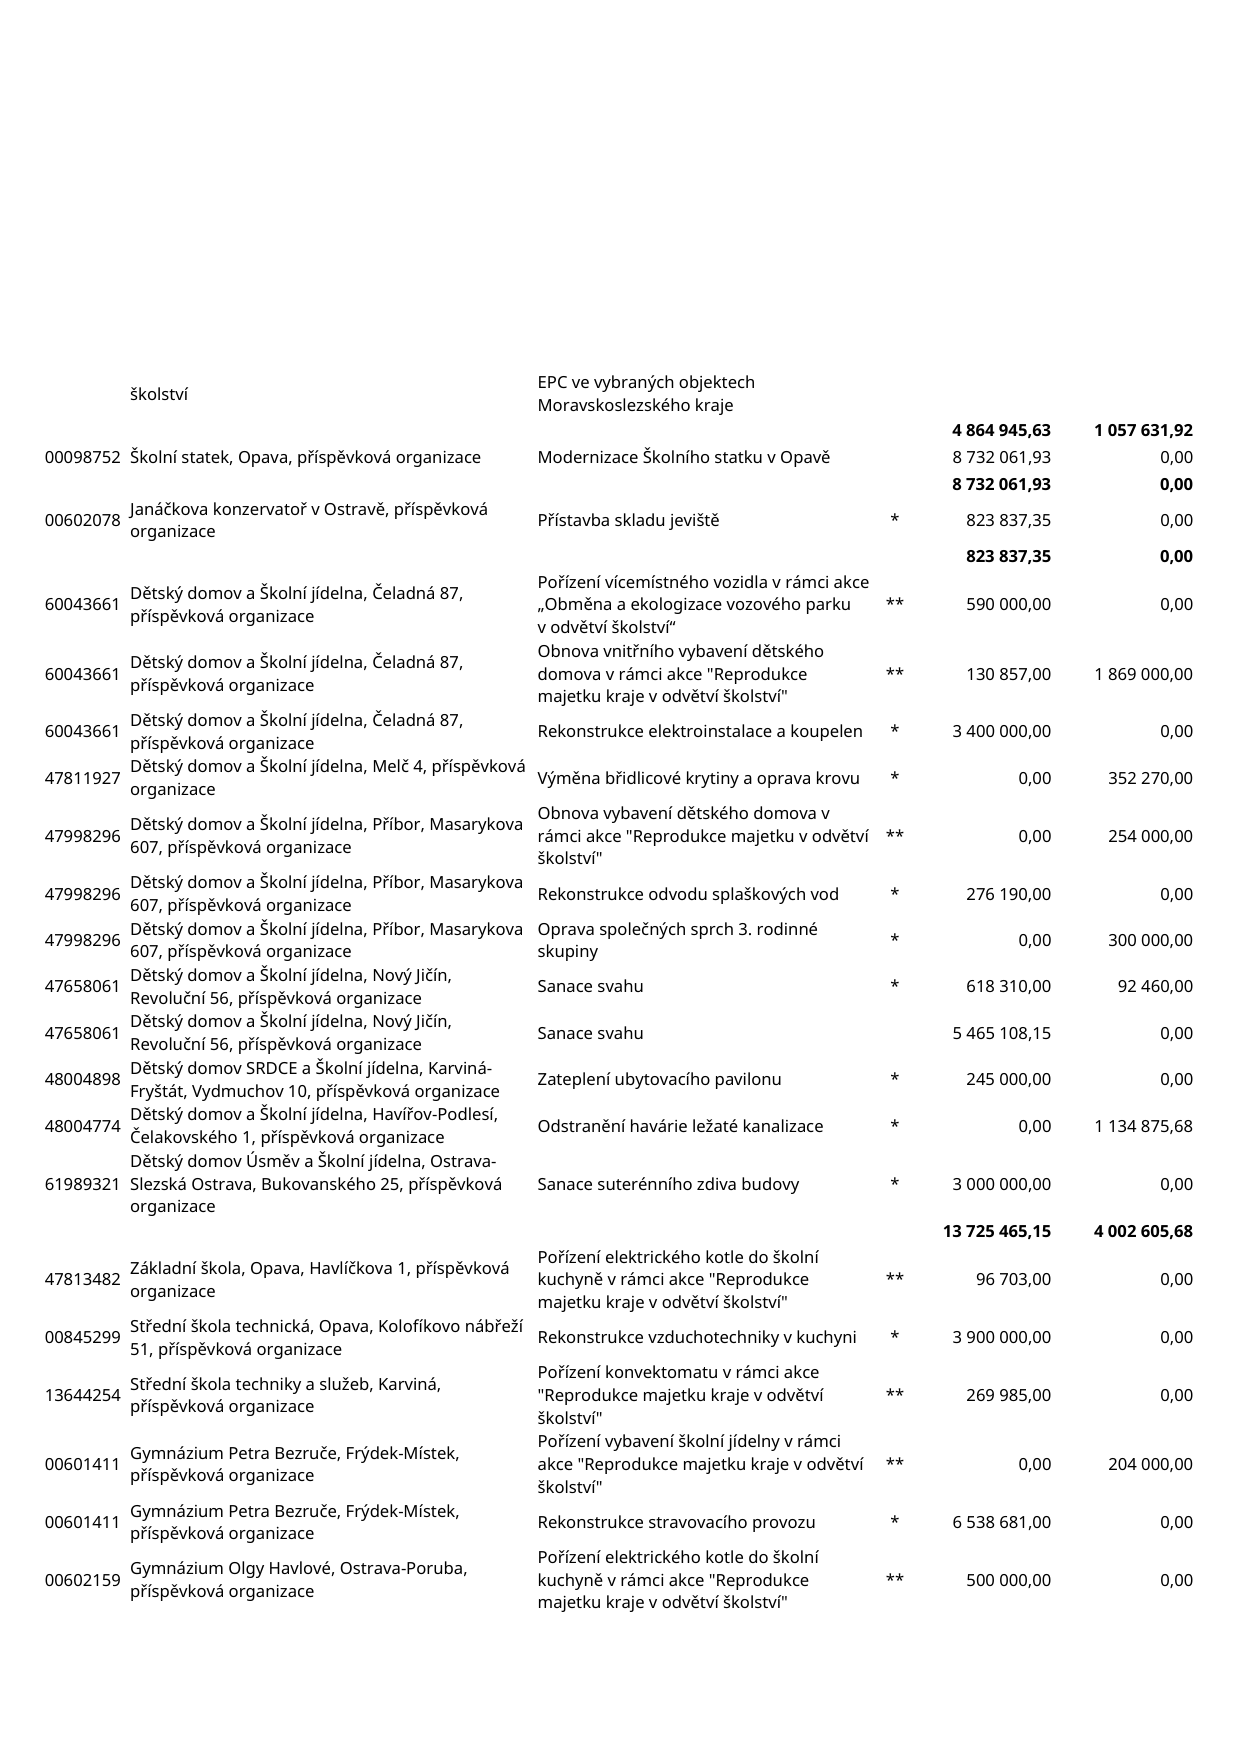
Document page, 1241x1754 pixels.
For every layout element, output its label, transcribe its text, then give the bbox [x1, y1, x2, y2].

table_cell Obnova vybavení dětského domova v rámci akce "Reprodukce majetku v odvětví školství" [532, 802, 874, 870]
table_cell Dětský domov a Školní jídelna, Čeladná 87, příspěvková organizace [124, 709, 531, 754]
table_cell 8 732 061,93 [916, 471, 1057, 496]
table_cell 823 837,35 [916, 497, 1057, 543]
table_cell Sanace svahu [532, 964, 874, 1009]
table_header Příjemce [124, 75, 531, 370]
table_cell * [875, 497, 915, 543]
table_cell Oprava společných sprch 3. rodinné skupiny [532, 917, 874, 963]
table_cell Dětský domov a Školní jídelna, Čeladná 87, příspěvková organizace [124, 570, 531, 638]
table_cell 0,00 [1058, 871, 1198, 916]
table_cell 13 725 465,15 [916, 1219, 1057, 1244]
table_cell Přístavba skladu jeviště [532, 497, 874, 543]
table_cell ** [875, 802, 915, 870]
table_cell 0,00 [1058, 444, 1198, 470]
table_cell Modernizace Školního statku v Opavě [532, 444, 874, 470]
table_cell Zateplení ubytovacího pavilonu [532, 1057, 874, 1102]
table_cell 0,00 [1058, 1057, 1198, 1102]
table_cell Dětský domov a Školní jídelna, Nový Jičín, Revoluční 56, příspěvková organizace [124, 1010, 531, 1056]
table_cell 3 400 000,00 [916, 709, 1057, 754]
table_cell 6 538 681,00 [916, 1499, 1057, 1544]
table_cell 47658061 [42, 964, 123, 1009]
table_header Forma poskytnutí [875, 75, 915, 370]
table_cell ** [875, 640, 915, 708]
table_cell 47998296 [42, 802, 123, 870]
table_cell Dětský domov a Školní jídelna, Nový Jičín, Revoluční 56, příspěvková organizace [124, 964, 531, 1009]
table_cell 0,00 [1058, 570, 1198, 638]
table_cell 823 837,35 [916, 544, 1057, 569]
table_cell [1058, 371, 1198, 417]
table_cell * [875, 709, 915, 754]
table_cell [916, 371, 1057, 417]
table_cell Celkem dětské domovy [42, 1219, 915, 1244]
table_cell 4 864 945,63 [916, 418, 1057, 443]
table_cell Dětský domov Úsměv a Školní jídelna, Ostrava-Slezská Ostrava, Bukovanského 25, příspěvková organizace [124, 1150, 531, 1218]
table_cell Dětský domov SRDCE a Školní jídelna, Karviná-Fryštát, Vydmuchov 10, příspěvková organizace [124, 1057, 531, 1102]
table_cell 0,00 [1058, 1499, 1198, 1544]
table_cell 0,00 [1058, 1150, 1198, 1218]
table_cell Pořízení vybavení školní jídelny v rámci akce "Reprodukce majetku kraje v odvětví školství" [532, 1430, 874, 1498]
table_cell Pořízení elektrického kotle do školní kuchyně v rámci akce "Reprodukce majetku kraje v odvětví školství" [532, 1546, 874, 1614]
table_cell 0,00 [1058, 497, 1198, 543]
table_cell 269 985,00 [916, 1361, 1057, 1429]
table_cell 3 900 000,00 [916, 1314, 1057, 1360]
table_cell 00601411 [42, 1499, 123, 1544]
table_cell 13644254 [42, 1361, 123, 1429]
table_cell Celkem střediska praktického vyučování a školní hospodářství [42, 471, 915, 496]
table_cell 47998296 [42, 871, 123, 916]
table_cell Dětský domov a Školní jídelna, Čeladná 87, příspěvková organizace [124, 640, 531, 708]
table_cell ** [875, 1430, 915, 1498]
table_cell 47998296 [42, 917, 123, 963]
table_cell 0,00 [916, 755, 1057, 801]
table_cell * [875, 1150, 915, 1218]
table_cell Pořízení vícemístného vozidla v rámci akce „Obměna a ekologizace vozového parku v odvětví školství“ [532, 570, 874, 638]
table_cell 00602078 [42, 497, 123, 543]
table_cell Odstranění havárie ležaté kanalizace [532, 1103, 874, 1148]
table_cell [875, 371, 915, 417]
table_cell Dětský domov a Školní jídelna, Havířov-Podlesí, Čelakovského 1, příspěvková organizace [124, 1103, 531, 1148]
table_cell 0,00 [1058, 1314, 1198, 1360]
table_cell 245 000,00 [916, 1057, 1057, 1102]
table_cell [875, 444, 915, 470]
table_cell 00602159 [42, 1546, 123, 1614]
table_cell 590 000,00 [916, 570, 1057, 638]
table_cell 352 270,00 [1058, 755, 1198, 801]
table_cell Dětský domov a Školní jídelna, Melč 4, příspěvková organizace [124, 755, 531, 801]
table_cell Dětský domov a Školní jídelna, Příbor, Masarykova 607, příspěvková organizace [124, 802, 531, 870]
table_cell Sanace suterénního zdiva budovy [532, 1150, 874, 1218]
table_cell 0,00 [1058, 471, 1198, 496]
table_cell Gymnázium Petra Bezruče, Frýdek-Místek, příspěvková organizace [124, 1430, 531, 1498]
table_cell Dětský domov a Školní jídelna, Příbor, Masarykova 607, příspěvková organizace [124, 871, 531, 916]
table_cell 4 002 605,68 [1058, 1219, 1198, 1244]
table_cell 48004774 [42, 1103, 123, 1148]
table_cell Školní statek, Opava, příspěvková organizace [124, 444, 531, 470]
table_cell Celkem střední školy a konzervatoře pro žáky se speciálními vzdělávacími potřebami [42, 418, 915, 443]
table_cell Celkem konzervatoře [42, 544, 915, 569]
table_cell 0,00 [1058, 1546, 1198, 1614]
table_cell 8 732 061,93 [916, 444, 1057, 470]
table_cell 3 000 000,00 [916, 1150, 1057, 1218]
table_cell 47658061 [42, 1010, 123, 1056]
table_cell 0,00 [916, 1103, 1057, 1148]
table_cell 00601411 [42, 1430, 123, 1498]
table_header Neinvestice [1058, 75, 1198, 370]
table_cell * [875, 755, 915, 801]
table_cell 48004898 [42, 1057, 123, 1102]
table_cell Rekonstrukce stravovacího provozu [532, 1499, 874, 1544]
table_cell 60043661 [42, 570, 123, 638]
table_cell 60043661 [42, 640, 123, 708]
table_cell 618 310,00 [916, 964, 1057, 1009]
table_cell 92 460,00 [1058, 964, 1198, 1009]
table_cell * [875, 1499, 915, 1544]
table_cell 00845299 [42, 1314, 123, 1360]
table_cell Rekonstrukce vzduchotechniky v kuchyni [532, 1314, 874, 1360]
table_header Investice [916, 75, 1057, 370]
table_cell Gymnázium Olgy Havlové, Ostrava-Poruba, příspěvková organizace [124, 1546, 531, 1614]
table_cell 0,00 [916, 802, 1057, 870]
table_cell Sanace svahu [532, 1010, 874, 1056]
table_cell Rekonstrukce elektroinstalace a koupelen [532, 709, 874, 754]
table_cell Střední škola technická, Opava, Kolofíkovo nábřeží 51, příspěvková organizace [124, 1314, 531, 1360]
table_cell * [875, 1103, 915, 1148]
table_cell Obnova vnitřního vybavení dětského domova v rámci akce "Reprodukce majetku kraje v odvětví školství" [532, 640, 874, 708]
table_cell Dětský domov a Školní jídelna, Příbor, Masarykova 607, příspěvková organizace [124, 917, 531, 963]
table_cell 276 190,00 [916, 871, 1057, 916]
table_cell 00098752 [42, 444, 123, 470]
table_cell 0,00 [1058, 1245, 1198, 1313]
table_cell Základní škola, Opava, Havlíčkova 1, příspěvková organizace [124, 1245, 531, 1313]
table_cell 0,00 [916, 1430, 1057, 1498]
table_cell 0,00 [1058, 1361, 1198, 1429]
table_cell 0,00 [1058, 544, 1198, 569]
table_cell * [875, 917, 915, 963]
table_cell 47811927 [42, 755, 123, 801]
table_cell 96 703,00 [916, 1245, 1057, 1313]
table_cell 500 000,00 [916, 1546, 1057, 1614]
table_cell Rekonstrukce odvodu splaškových vod [532, 871, 874, 916]
table_cell [875, 1010, 915, 1056]
table_cell 60043661 [42, 709, 123, 754]
table_cell * [875, 1057, 915, 1102]
table_cell Střední škola techniky a služeb, Karviná, příspěvková organizace [124, 1361, 531, 1429]
table_header Název akce [532, 75, 874, 370]
table_header IČO [42, 75, 123, 370]
table_cell 1 869 000,00 [1058, 640, 1198, 708]
table_cell Pořízení konvektomatu v rámci akce "Reprodukce majetku kraje v odvětví školství" [532, 1361, 874, 1429]
table_cell EPC ve vybraných objektech Moravskoslezského kraje [532, 371, 874, 417]
table_cell 300 000,00 [1058, 917, 1198, 963]
table_cell * [875, 1314, 915, 1360]
table_cell 254 000,00 [1058, 802, 1198, 870]
table_cell [42, 371, 123, 417]
table_cell 1 057 631,92 [1058, 418, 1198, 443]
table_cell 0,00 [916, 917, 1057, 963]
table_cell 5 465 108,15 [916, 1010, 1057, 1056]
table_cell Janáčkova konzervatoř v Ostravě, příspěvková organizace [124, 497, 531, 543]
table_cell 61989321 [42, 1150, 123, 1218]
table_cell Pořízení elektrického kotle do školní kuchyně v rámci akce "Reprodukce majetku kraje v odvětví školství" [532, 1245, 874, 1313]
table_cell školství [124, 371, 531, 417]
table_cell Gymnázium Petra Bezruče, Frýdek-Místek, příspěvková organizace [124, 1499, 531, 1544]
table_cell ** [875, 1361, 915, 1429]
table_cell 47813482 [42, 1245, 123, 1313]
table_cell ** [875, 1546, 915, 1614]
table_cell 1 134 875,68 [1058, 1103, 1198, 1148]
table_cell ** [875, 570, 915, 638]
table_cell 0,00 [1058, 709, 1198, 754]
table_cell 204 000,00 [1058, 1430, 1198, 1498]
table_cell * [875, 964, 915, 1009]
table_cell 130 857,00 [916, 640, 1057, 708]
table_cell * [875, 871, 915, 916]
table_cell 0,00 [1058, 1010, 1198, 1056]
table_cell Výměna břidlicové krytiny a oprava krovu [532, 755, 874, 801]
table_cell ** [875, 1245, 915, 1313]
